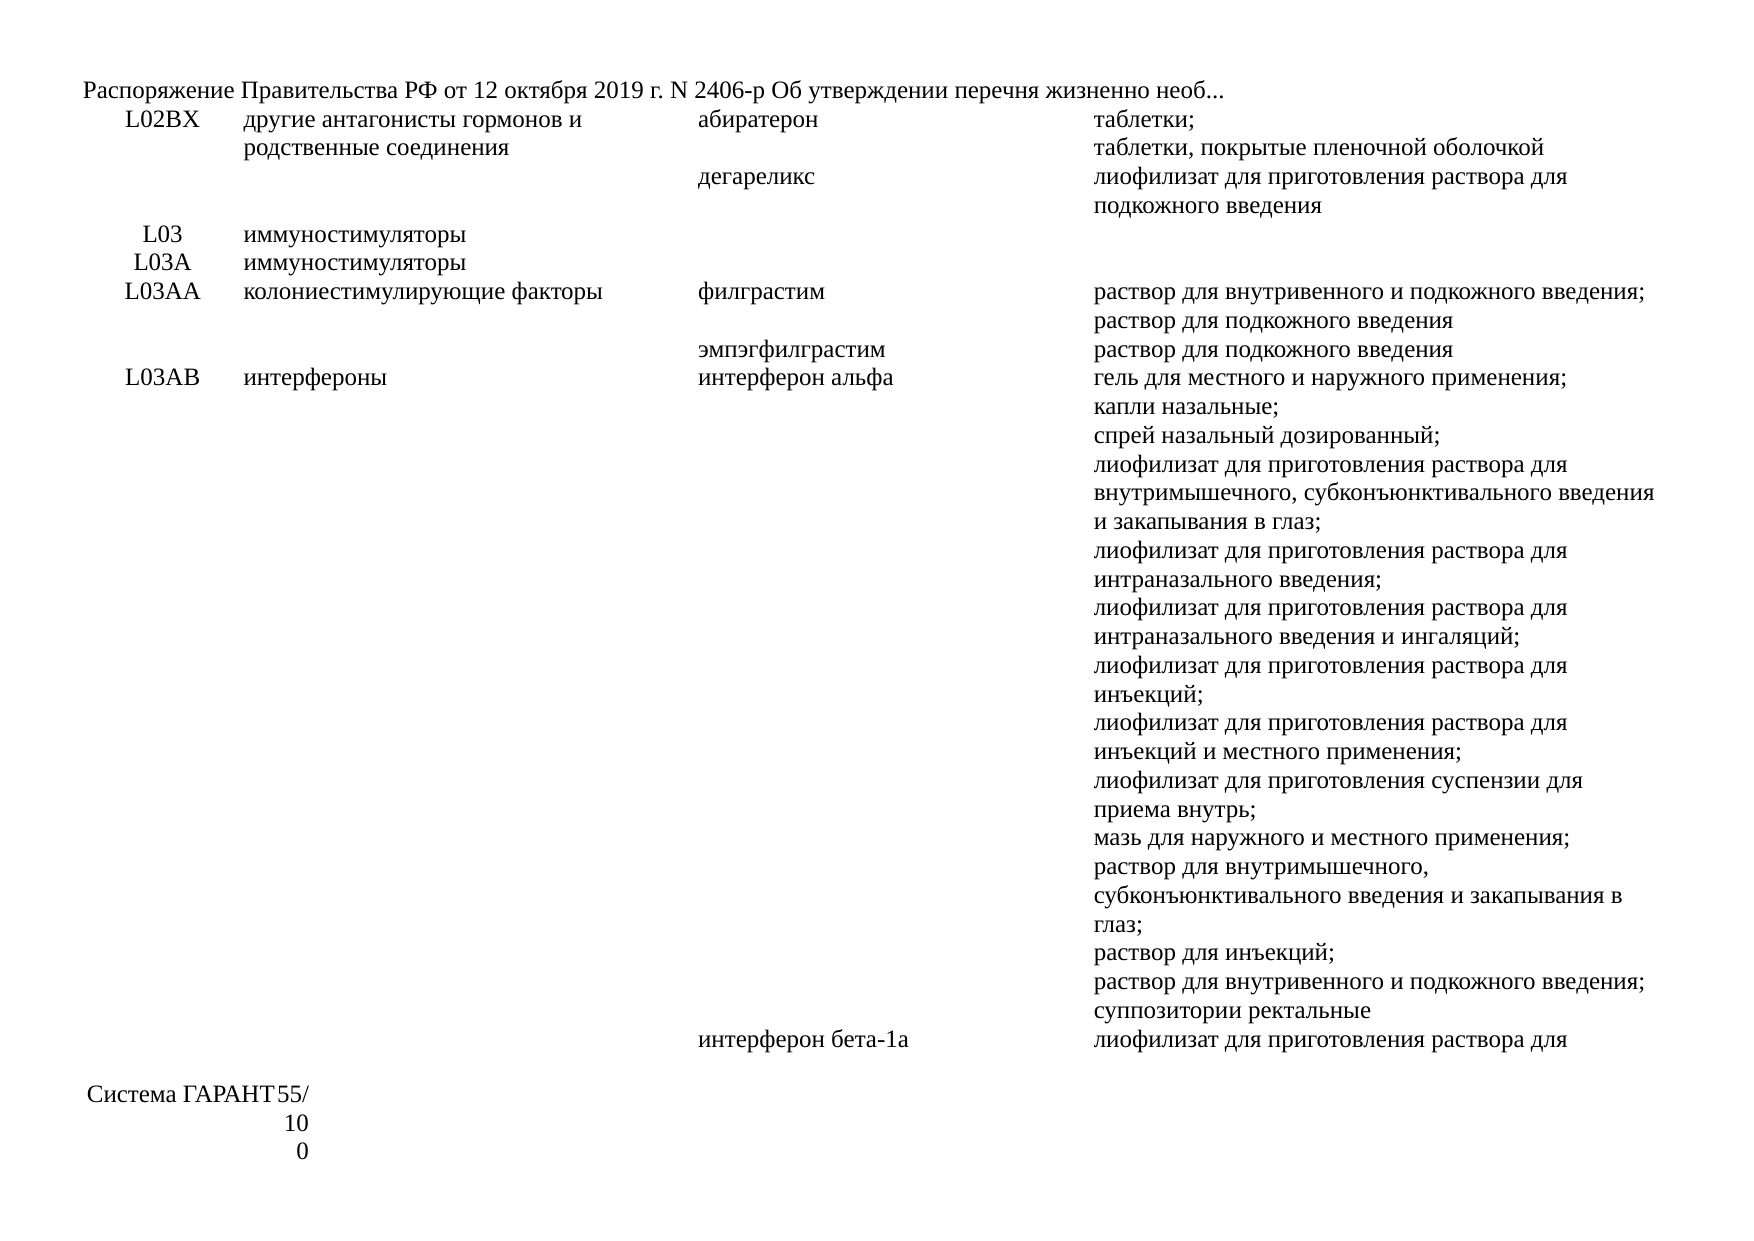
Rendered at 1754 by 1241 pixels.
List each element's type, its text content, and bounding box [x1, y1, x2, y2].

table_cell [242, 1024, 697, 1052]
table_cell L03A [83, 248, 242, 276]
table_cell L03 [83, 219, 242, 247]
table_cell [83, 161, 242, 219]
table_cell эмпэгфилграстим [697, 334, 1092, 362]
table_cell [83, 334, 242, 362]
table_cell L02BX [83, 104, 242, 161]
table_cell интерферон альфа [697, 363, 1092, 1024]
table_cell [83, 1024, 242, 1052]
table_cell раствор для внутривенного и подкожного введения; раствор для подкожного введения [1093, 276, 1659, 334]
table_cell [697, 219, 1092, 247]
table_cell [242, 161, 697, 219]
table_cell [242, 334, 697, 362]
table_cell филграстим [697, 276, 1092, 334]
table_cell интерферон бета-1a [697, 1024, 1092, 1052]
table_cell гель для местного и наружного применения; капли назальные; спрей назальный дозированный; лиофилизат для приготовления раствора для внутримышечного, субконъюнктивального введения и закапывания в глаз; лиофилизат для приготовления раствора для интраназального введения; лиофилизат для приготовления раствора для интраназального введения и ингаляций; лиофилизат для приготовления раствора для инъекций; лиофилизат для приготовления раствора для инъекций и местного применения; лиофилизат для приготовления суспензии для приема внутрь; мазь для наружного и местного применения; раствор для внутримышечного, субконъюнктивального введения и закапывания в глаз; раствор для инъекций; раствор для внутривенного и подкожного введения; суппозитории ректальные [1093, 363, 1659, 1024]
table_cell лиофилизат для приготовления раствора для подкожного введения [1093, 161, 1659, 219]
table_cell иммуностимуляторы [242, 219, 697, 247]
table_cell интерфероны [242, 363, 697, 1024]
table_cell иммуностимуляторы [242, 248, 697, 276]
table_cell [697, 248, 1092, 276]
table_cell абиратерон [697, 104, 1092, 161]
table_cell [1093, 248, 1659, 276]
table_cell колониестимулирующие факторы [242, 276, 697, 334]
table_cell [1093, 219, 1659, 247]
table_cell L03AA [83, 276, 242, 334]
table_cell лиофилизат для приготовления раствора для [1093, 1024, 1659, 1052]
table_cell дегареликс [697, 161, 1092, 219]
table_cell таблетки; таблетки, покрытые пленочной оболочкой [1093, 104, 1659, 161]
table_cell раствор для подкожного введения [1093, 334, 1659, 362]
table_cell другие антагонисты гормонов и родственные соединения [242, 104, 697, 161]
table_cell L03AB [83, 363, 242, 1024]
